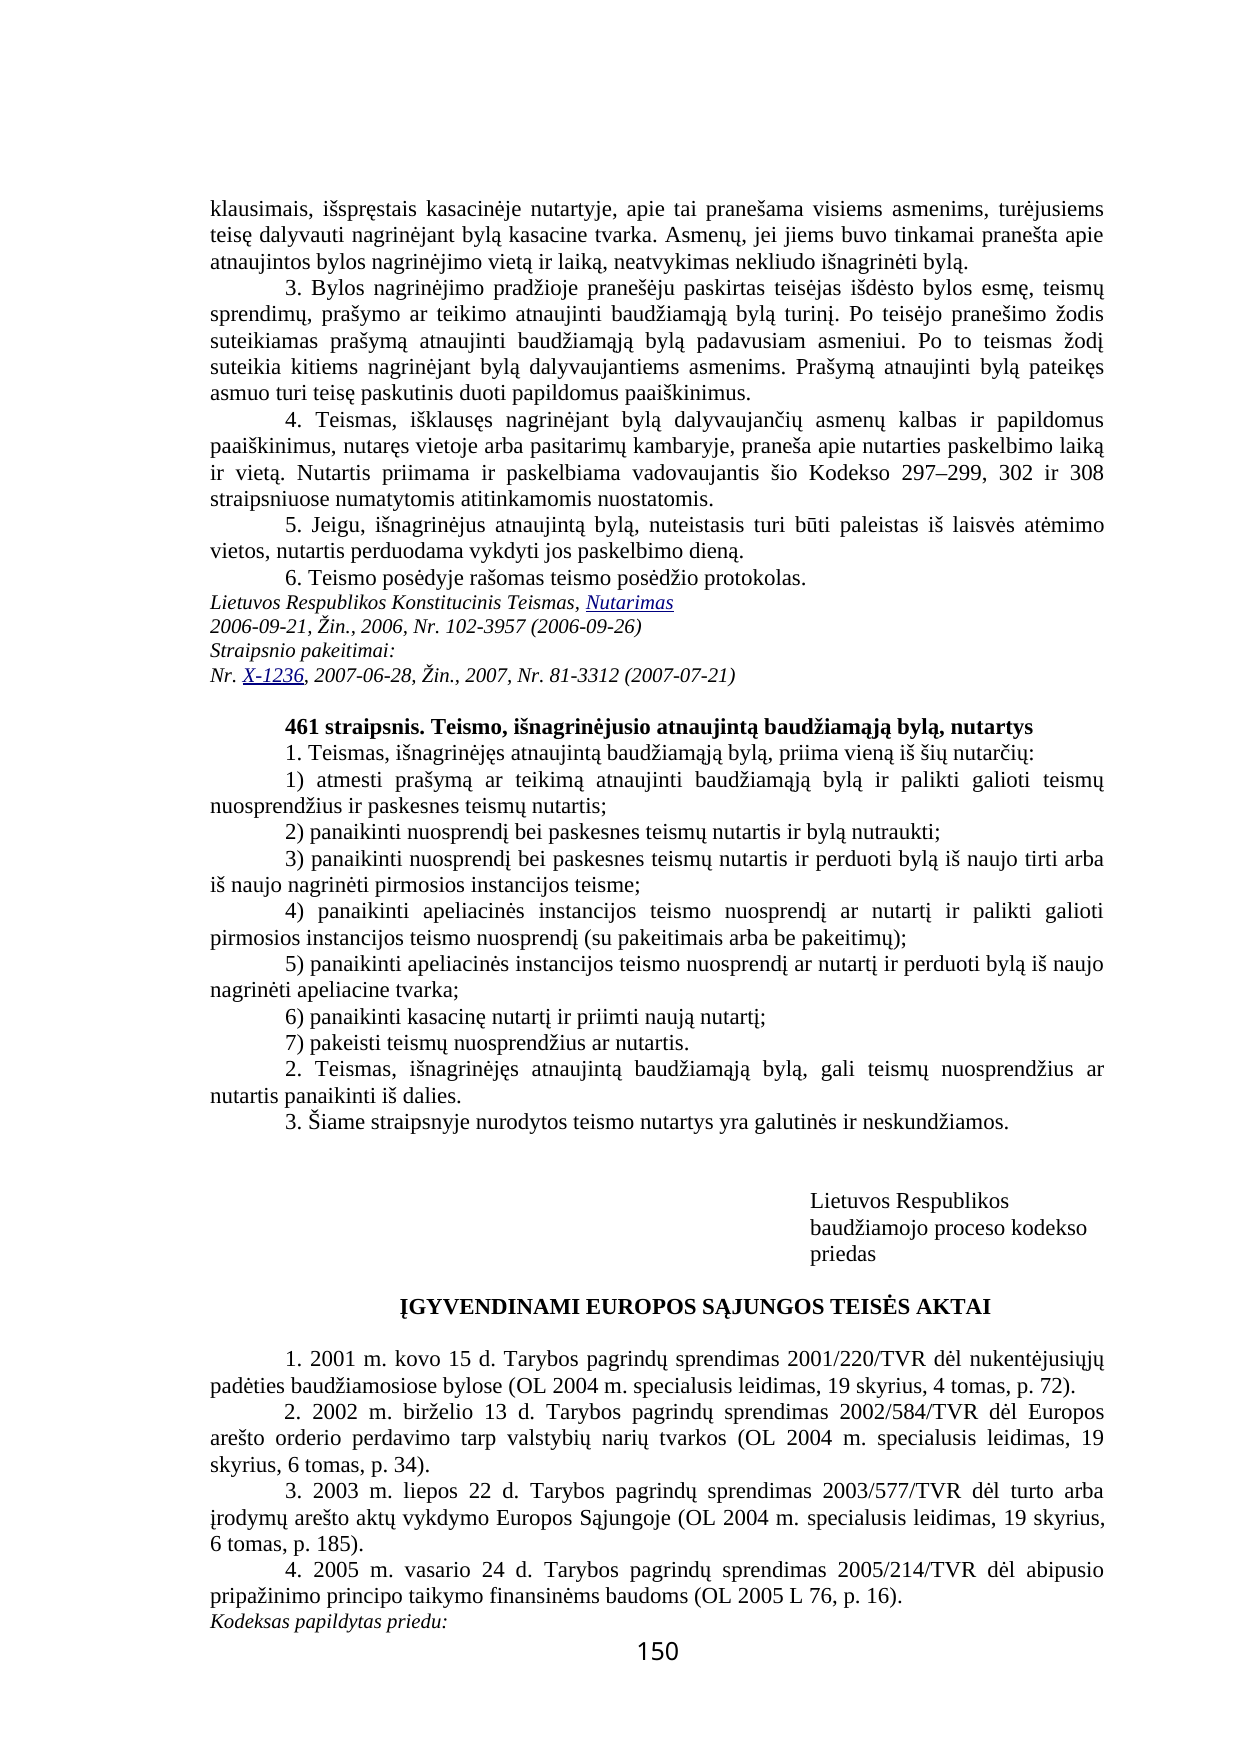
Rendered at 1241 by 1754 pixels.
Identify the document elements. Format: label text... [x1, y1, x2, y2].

text Lietuvos Respublikos [810, 1187, 1106, 1214]
text Nr. X-1236, 2007-06-28, Žin., 2007, Nr. 81-3312 (2007-07-21) [210, 662, 1106, 687]
text Kodeksas papildytas priedu: [210, 1609, 1106, 1633]
text 6. Teismo posėdyje rašomas teismo posėdžio protokolas. [210, 564, 1106, 590]
text 3) panaikinti nuosprendį bei paskesnes teismų nutartis ir perduoti bylą iš naujo tirti arba iš naujo nagrinėti pirmosios instancijos teisme; [210, 845, 1106, 897]
text 1) atmesti prašymą ar teikimą atnaujinti baudžiamąją bylą ir palikti galioti teismų nuosprendžius ir paskesnes teismų nutartis; [210, 766, 1106, 818]
text 4) panaikinti apeliacinės instancijos teismo nuosprendį ar nutartį ir palikti galioti pirmosios instancijos teismo nuosprendį (su pakeitimais arba be pakeitimų); [210, 897, 1106, 950]
text 7) pakeisti teismų nuosprendžius ar nutartis. [210, 1029, 1106, 1056]
text 2. 2002 m. birželio 13 d. Tarybos pagrindų sprendimas 2002/584/TVR dėl Europos arešto orderio perdavimo tarp valstybių narių tvarkos (OL 2004 m. specialusis leidimas, 19 skyrius, 6 tomas, p. 34). [210, 1398, 1106, 1477]
text 5. Jeigu, išnagrinėjus atnaujintą bylą, nuteistasis turi būti paleistas iš laisvės atėmimo vietos, nutartis perduodama vykdyti jos paskelbimo dieną. [210, 511, 1106, 564]
text 4. Teismas, išklausęs nagrinėjant bylą dalyvaujančių asmenų kalbas ir papildomus paaiškinimus, nutaręs vietoje arba pasitarimų kambaryje, praneša apie nutarties paskelbimo laiką ir vietą. Nutartis priimama ir paskelbiama vadovaujantis šio Kodekso 297–299, 302 ir 308 straipsniuose numatytomis atitinkamomis nuostatomis. [210, 406, 1106, 511]
text 3. Šiame straipsnyje nurodytos teismo nutartys yra galutinės ir neskundžiamos. [210, 1108, 1106, 1134]
text Straipsnio pakeitimai: [210, 638, 1106, 662]
text 4. 2005 m. vasario 24 d. Tarybos pagrindų sprendimas 2005/214/TVR dėl abipusio pripažinimo principo taikymo finansinėms baudoms (OL 2005 L 76, p. 16). [210, 1556, 1106, 1609]
text 5) panaikinti apeliacinės instancijos teismo nuosprendį ar nutartį ir perduoti bylą iš naujo nagrinėti apeliacine tvarka; [210, 950, 1106, 1003]
text 6) panaikinti kasacinę nutartį ir priimti naują nutartį; [210, 1003, 1106, 1029]
text 461 straipsnis. Teismo, išnagrinėjusio atnaujintą baudžiamąją bylą, nutartys [285, 713, 1106, 739]
text klausimais, išspręstais kasacinėje nutartyje, apie tai pranešama visiems asmenims, turėjusiems teisę dalyvauti nagrinėjant bylą kasacine tvarka. Asmenų, jei jiems buvo tinkamai pranešta apie atnaujintos bylos nagrinėjimo vietą ir laiką, neatvykimas nekliudo išnagrinėti bylą. [210, 195, 1106, 274]
text Lietuvos Respublikos Konstitucinis Teismas, Nutarimas [210, 590, 1106, 614]
text 2006-09-21, Žin., 2006, Nr. 102-3957 (2006-09-26) [210, 614, 1106, 638]
text 1. Teismas, išnagrinėjęs atnaujintą baudžiamąją bylą, priima vieną iš šių nutarčių: [210, 739, 1106, 766]
text 2) panaikinti nuosprendį bei paskesnes teismų nutartis ir bylą nutraukti; [210, 818, 1106, 845]
text 2. Teismas, išnagrinėjęs atnaujintą baudžiamąją bylą, gali teismų nuosprendžius ar nutartis panaikinti iš dalies. [210, 1056, 1106, 1108]
text ĮGYVENDINAMI EUROPOS SĄJUNGOS TEISĖS AKTAI [210, 1293, 1106, 1319]
text 3. Bylos nagrinėjimo pradžioje pranešėju paskirtas teisėjas išdėsto bylos esmę, teismų sprendimų, prašymo ar teikimo atnaujinti baudžiamąją bylą turinį. Po teisėjo pranešimo žodis suteikiamas prašymą atnaujinti baudžiamąją bylą padavusiam asmeniui. Po to teismas žodį suteikia kitiems nagrinėjant bylą dalyvaujantiems asmenims. Prašymą atnaujinti bylą pateikęs asmuo turi teisę paskutinis duoti papildomus paaiškinimus. [210, 274, 1106, 406]
text 3. 2003 m. liepos 22 d. Tarybos pagrindų sprendimas 2003/577/TVR dėl turto arba įrodymų arešto aktų vykdymo Europos Sąjungoje (OL 2004 m. specialusis leidimas, 19 skyrius, 6 tomas, p. 185). [210, 1477, 1106, 1556]
text 1. 2001 m. kovo 15 d. Tarybos pagrindų sprendimas 2001/220/TVR dėl nukentėjusiųjų padėties baudžiamosiose bylose (OL 2004 m. specialusis leidimas, 19 skyrius, 4 tomas, p. 72). [210, 1345, 1106, 1398]
text priedas [810, 1240, 1106, 1266]
text baudžiamojo proceso kodekso [810, 1214, 1106, 1240]
